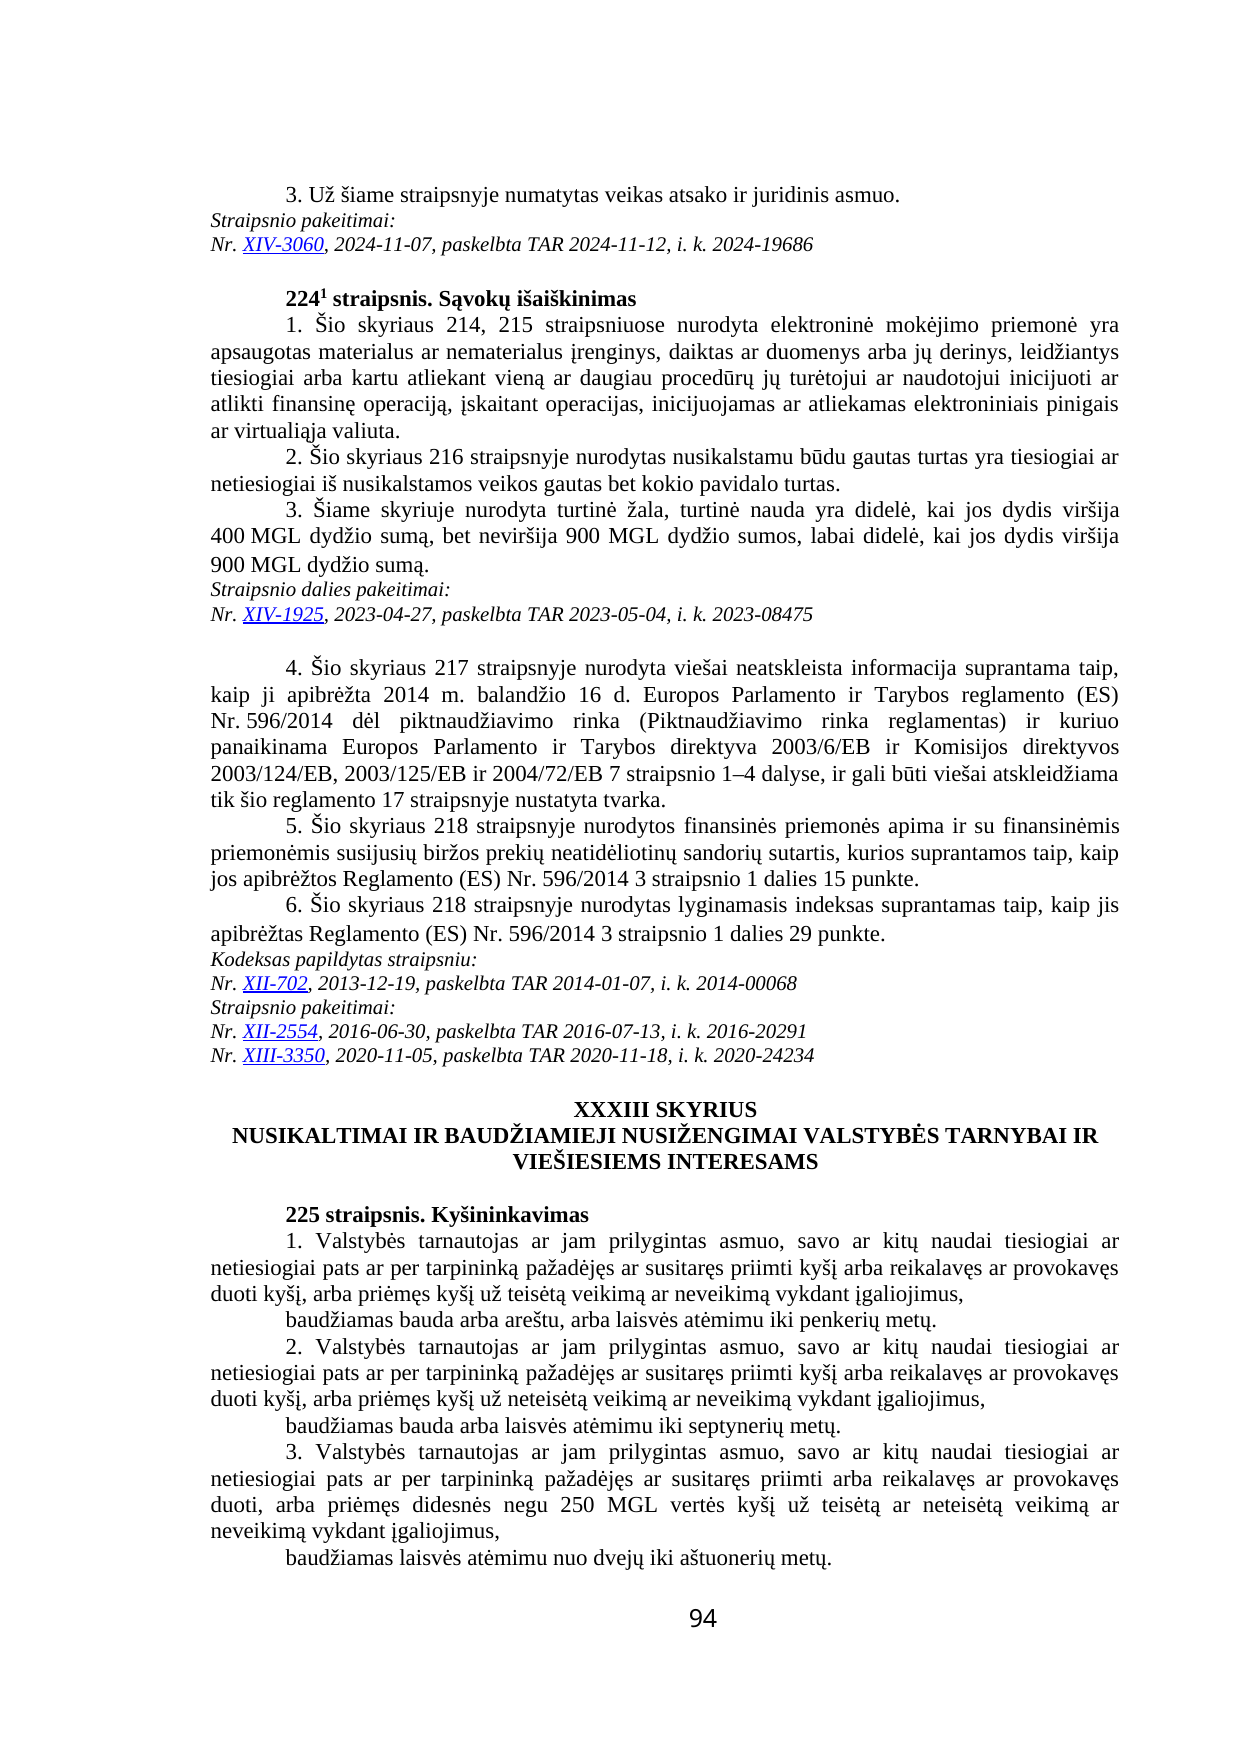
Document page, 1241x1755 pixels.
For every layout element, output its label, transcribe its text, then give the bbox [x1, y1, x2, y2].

text XXXIII SKYRIUS [210, 1096, 1120, 1122]
text baudžiamas bauda arba laisvės atėmimu iki septynerių metų. [210, 1412, 1120, 1438]
text 6. Šio skyriaus 218 straipsnyje nurodytas lyginamasis indeksas suprantamas taip, kaip jis apibrėžtas Reglamento (ES) Nr. 596/2014 3 straipsnio 1 dalies 29 punkte. [210, 891, 1120, 947]
text 5. Šio skyriaus 218 straipsnyje nurodytos finansinės priemonės apima ir su finansinėmis priemonėmis susijusių biržos prekių neatidėliotinų sandorių sutartis, kurios suprantamos taip, kaip jos apibrėžtos Reglamento (ES) Nr. 596/2014 3 straipsnio 1 dalies 15 punkte. [210, 812, 1120, 891]
text Nr. XII-702, 2013-12-19, paskelbta TAR 2014-01-07, i. k. 2014-00068 [210, 971, 1120, 995]
text 2. Šio skyriaus 216 straipsnyje nurodytas nusikalstamu būdu gautas turtas yra tiesiogiai ar netiesiogiai iš nusikalstamos veikos gautas bet kokio pavidalo turtas. [210, 443, 1120, 496]
text 2241 straipsnis. Sąvokų išaiškinimas [210, 285, 1120, 311]
text 1. Šio skyriaus 214, 215 straipsniuose nurodyta elektroninė mokėjimo priemonė yra apsaugotas materialus ar nematerialus įrenginys, daiktas ar duomenys arba jų derinys, leidžiantys tiesiogiai arba kartu atliekant vieną ar daugiau procedūrų jų turėtojui ar naudotojui inicijuoti ar atlikti finansinę operaciją, įskaitant operacijas, inicijuojamas ar atliekamas elektroniniais pinigais ar virtualiąja valiuta. [210, 311, 1120, 443]
text Kodeksas papildytas straipsniu: [210, 947, 1120, 971]
text Nr. XIII-3350, 2020-11-05, paskelbta TAR 2020-11-18, i. k. 2020-24234 [210, 1043, 1120, 1067]
text Nr. XII-2554, 2016-06-30, paskelbta TAR 2016-07-13, i. k. 2016-20291 [210, 1019, 1120, 1043]
text Straipsnio pakeitimai: [210, 208, 1120, 232]
text Straipsnio dalies pakeitimai: [210, 577, 1120, 601]
text 4. Šio skyriaus 217 straipsnyje nurodyta viešai neatskleista informacija suprantama taip, kaip ji apibrėžta 2014 m. balandžio 16 d. Europos Parlamento ir Tarybos reglamento (ES) Nr. 596/2014 dėl piktnaudžiavimo rinka (Piktnaudžiavimo rinka reglamentas) ir kuriuo panaikinama Europos Parlamento ir Tarybos direktyva 2003/6/EB ir Komisijos direktyvos 2003/124/EB, 2003/125/EB ir 2004/72/EB 7 straipsnio 1–4 dalyse, ir gali būti viešai atskleidžiama tik šio reglamento 17 straipsnyje nustatyta tvarka. [210, 654, 1120, 812]
text NUSIKALTIMAI IR BAUDŽIAMIEJI NUSIŽENGIMAI VALSTYBĖS TARNYBAI IR VIEŠIESIEMS INTERESAMS [210, 1122, 1120, 1175]
text 2. Valstybės tarnautojas ar jam prilygintas asmuo, savo ar kitų naudai tiesiogiai ar netiesiogiai pats ar per tarpininką pažadėjęs ar susitaręs priimti kyšį arba reikalavęs ar provokavęs duoti kyšį, arba priėmęs kyšį už neteisėtą veikimą ar neveikimą vykdant įgaliojimus, [210, 1333, 1120, 1412]
text 3. Šiame skyriuje nurodyta turtinė žala, turtinė nauda yra didelė, kai jos dydis viršija 400 MGL dydžio sumą, bet neviršija 900 MGL dydžio sumos, labai didelė, kai jos dydis viršija 900 MGL dydžio sumą. [210, 496, 1120, 577]
text 225 straipsnis. Kyšininkavimas [210, 1201, 1120, 1227]
text baudžiamas laisvės atėmimu nuo dvejų iki aštuonerių metų. [210, 1544, 1120, 1570]
text baudžiamas bauda arba areštu, arba laisvės atėmimu iki penkerių metų. [210, 1306, 1120, 1333]
text 1. Valstybės tarnautojas ar jam prilygintas asmuo, savo ar kitų naudai tiesiogiai ar netiesiogiai pats ar per tarpininką pažadėjęs ar susitaręs priimti kyšį arba reikalavęs ar provokavęs duoti kyšį, arba priėmęs kyšį už teisėtą veikimą ar neveikimą vykdant įgaliojimus, [210, 1227, 1120, 1306]
text 3. Už šiame straipsnyje numatytas veikas atsako ir juridinis asmuo. [210, 179, 1120, 208]
text Nr. XIV-3060, 2024-11-07, paskelbta TAR 2024-11-12, i. k. 2024-19686 [210, 232, 1120, 256]
text Straipsnio pakeitimai: [210, 995, 1120, 1019]
text 3. Valstybės tarnautojas ar jam prilygintas asmuo, savo ar kitų naudai tiesiogiai ar netiesiogiai pats ar per tarpininką pažadėjęs ar susitaręs priimti arba reikalavęs ar provokavęs duoti, arba priėmęs didesnės negu 250 MGL vertės kyšį už teisėtą ar neteisėtą veikimą ar neveikimą vykdant įgaliojimus, [210, 1438, 1120, 1544]
text Nr. XIV-1925, 2023-04-27, paskelbta TAR 2023-05-04, i. k. 2023-08475 [210, 601, 1120, 626]
